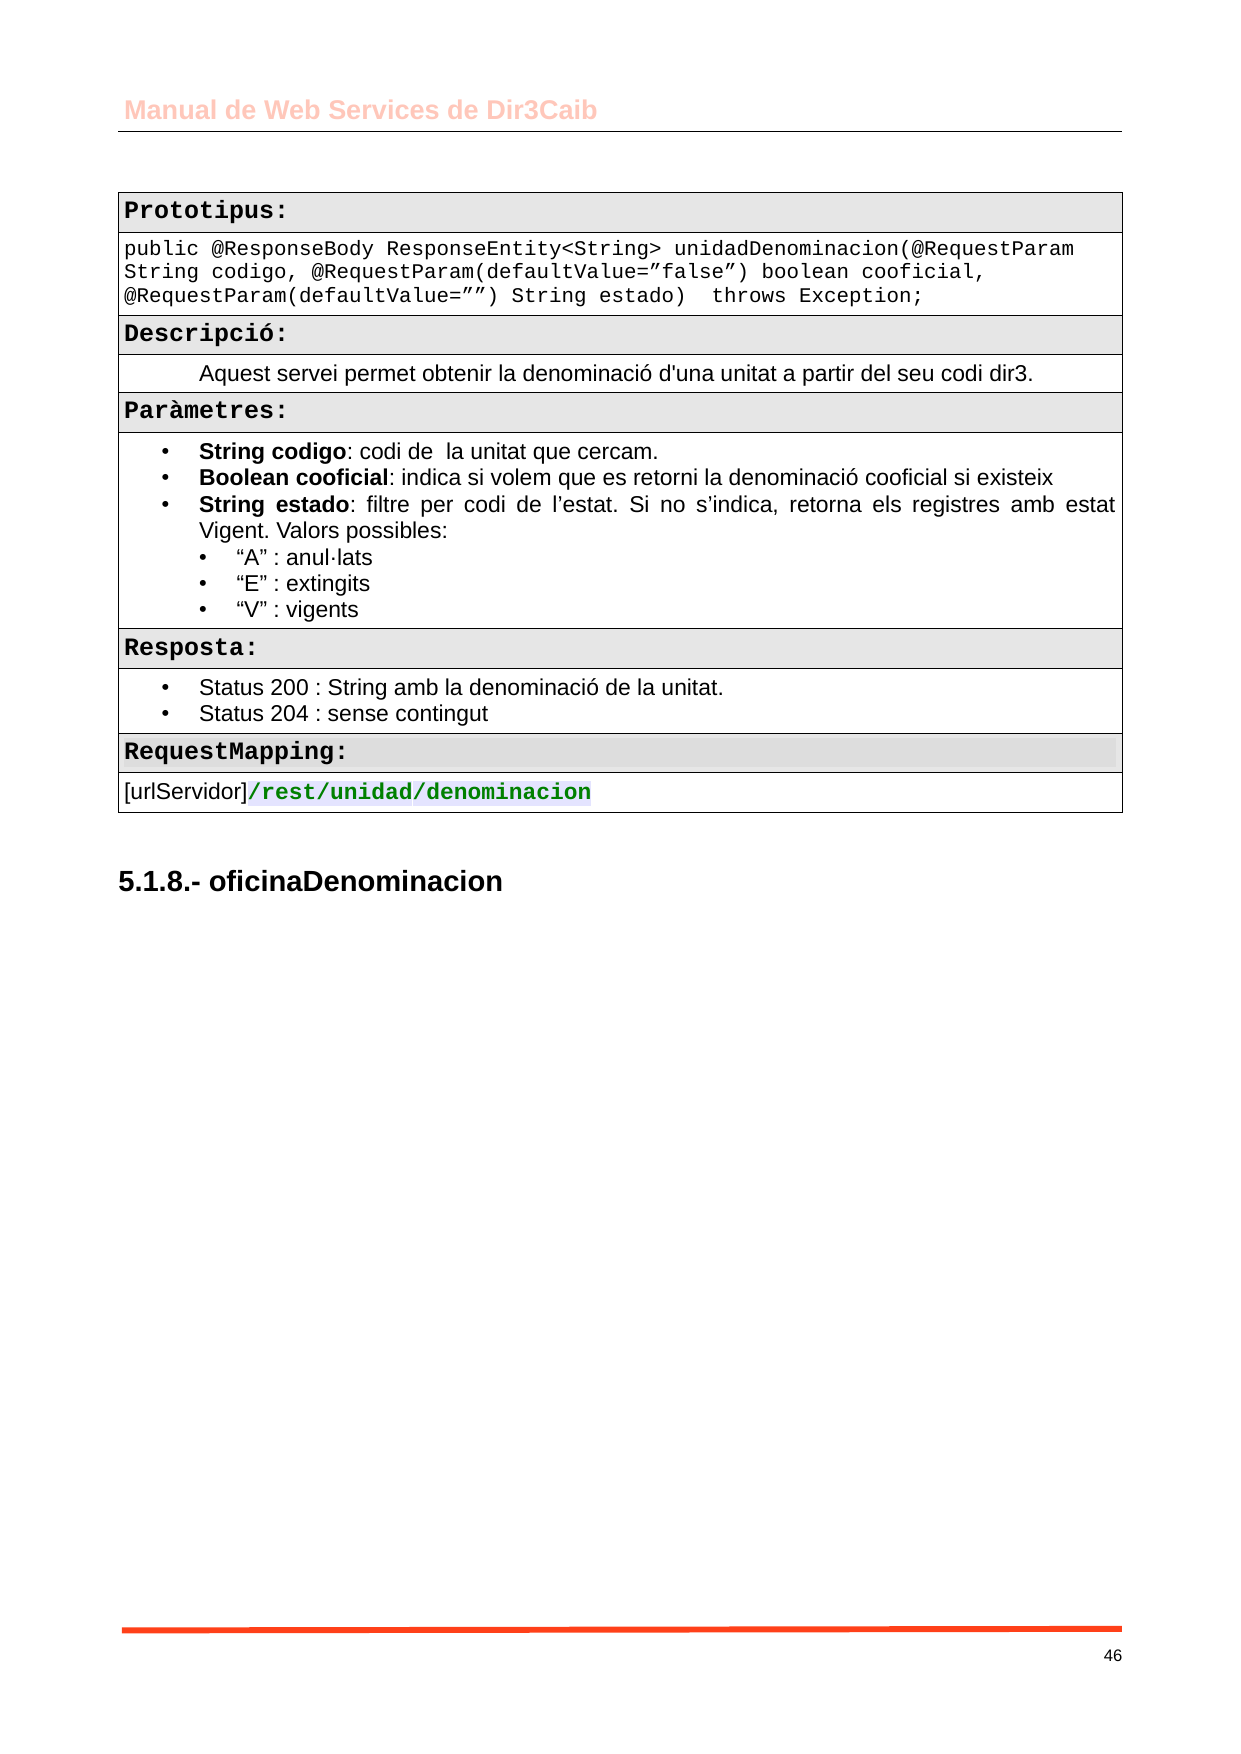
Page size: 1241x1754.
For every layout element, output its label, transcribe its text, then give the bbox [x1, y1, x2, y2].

subtitle oficinaDenominacion [118, 864, 1122, 897]
table_cell Status 200 : String amb la denominació de la unitat. Status 204 : sense contingut [119, 669, 1122, 732]
table_cell public @ResponseBody ResponseEntity<String> unidadDenominacion(@RequestParam String codigo, @RequestParam(defaultValue=”false”) boolean cooficial, @RequestParam(defaultValue=””) String estado) throws Exception; [119, 233, 1122, 314]
table_cell RequestMapping: [119, 734, 1122, 772]
table_cell Aquest servei permet obtenir la denominació d'una unitat a partir del seu codi dir3. [119, 355, 1122, 392]
table_cell Paràmetres: [119, 393, 1122, 432]
table_cell String codigo: codi de la unitat que cercam. Boolean cooficial: indica si volem que es retorni la denominació cooficial si existeix String estado: filtre per codi de l’estat. Si no s’indica, retorna els registres amb estat Vigent. Valors possibles: “A” : anul·lats “E” : extingits “V” : vigents [119, 433, 1122, 628]
table_cell Resposta: [119, 629, 1122, 668]
table_cell [urlServidor]/rest/unidad/denominacion [119, 773, 1122, 812]
table_header Prototipus: [119, 193, 1122, 232]
table_cell Descripció: [119, 316, 1122, 354]
